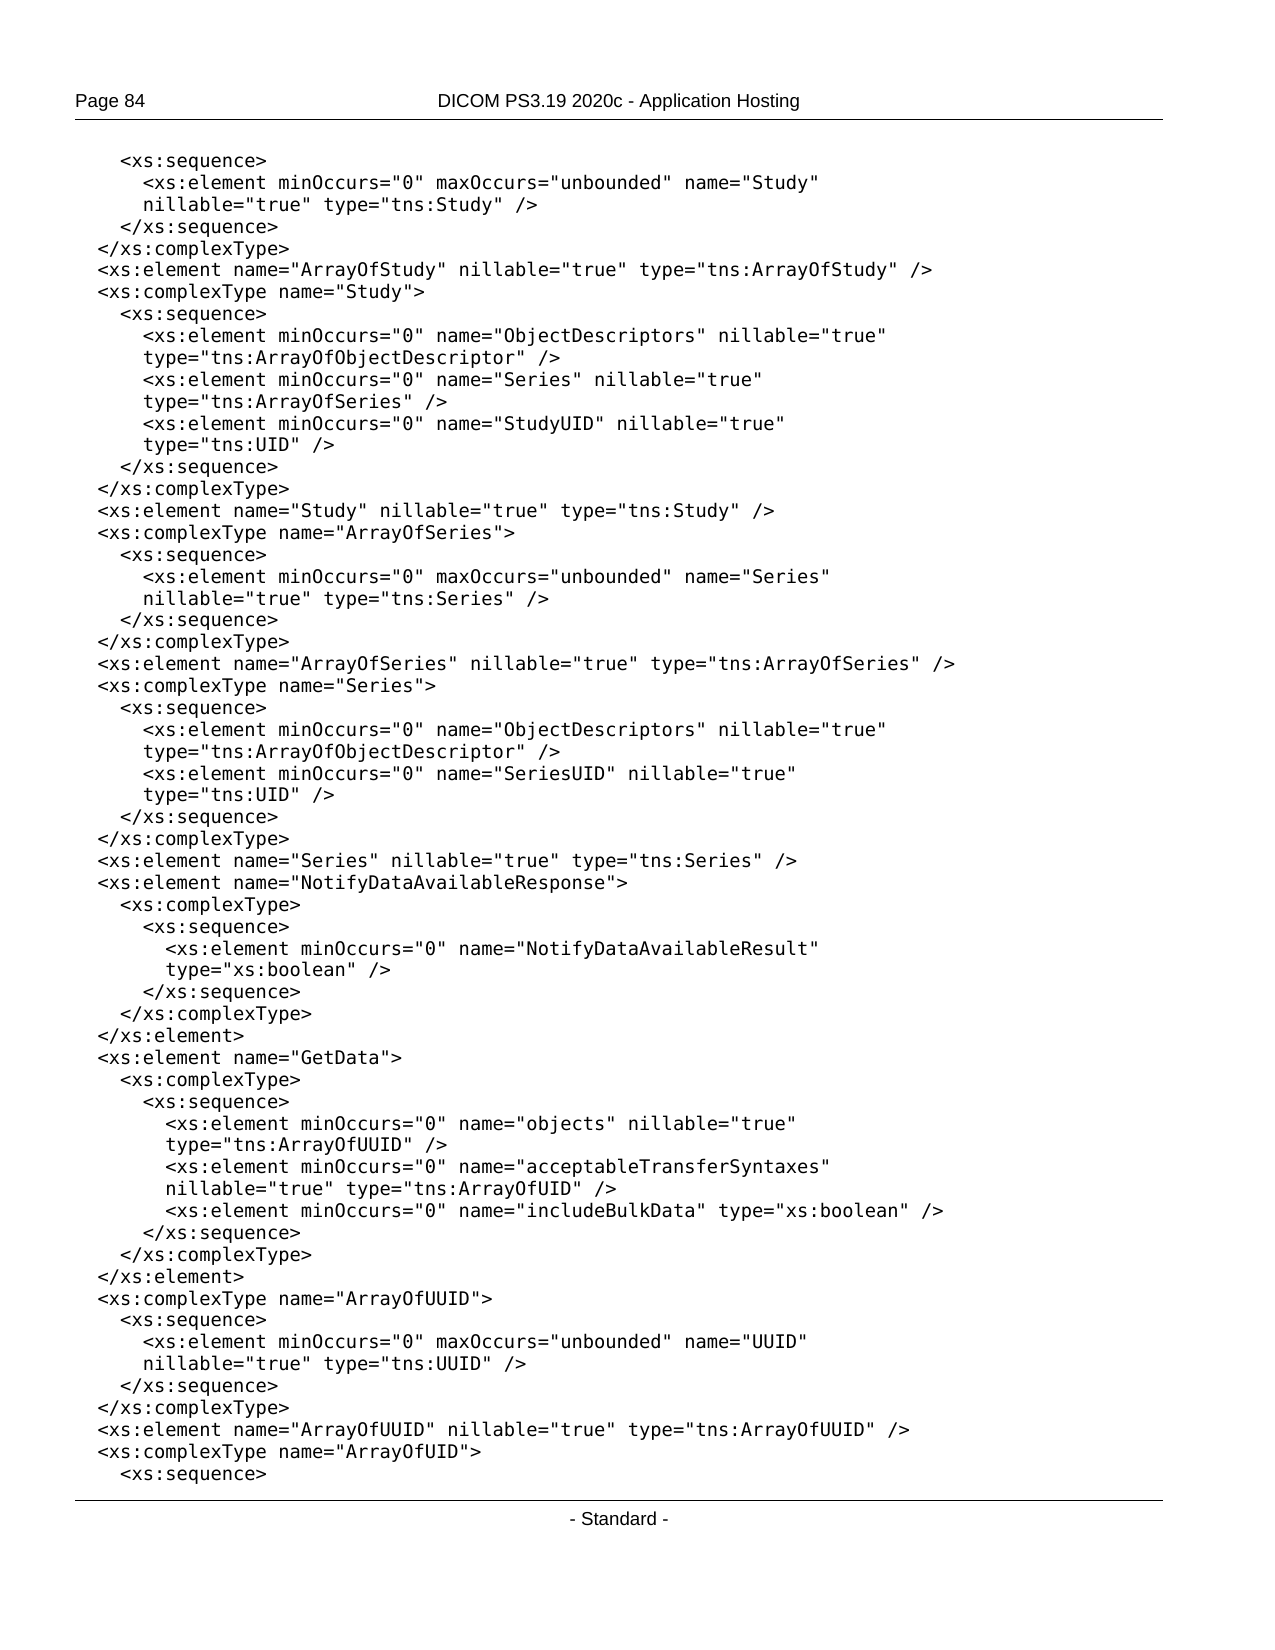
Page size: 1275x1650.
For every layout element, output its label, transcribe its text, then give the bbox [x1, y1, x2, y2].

text <xs:sequence> <xs:element minOccurs="0" maxOccurs="unbounded" name="Study" nillable="true" type="tns:Study" /> </xs:sequence> </xs:complexType> <xs:element name="ArrayOfStudy" nillable="true" type="tns:ArrayOfStudy" /> <xs:complexType name="Study"> <xs:sequence> <xs:element minOccurs="0" name="ObjectDescriptors" nillable="true" type="tns:ArrayOfObjectDescriptor" /> <xs:element minOccurs="0" name="Series" nillable="true" type="tns:ArrayOfSeries" /> <xs:element minOccurs="0" name="StudyUID" nillable="true" type="tns:UID" /> </xs:sequence> </xs:complexType> <xs:element name="Study" nillable="true" type="tns:Study" /> <xs:complexType name="ArrayOfSeries"> <xs:sequence> <xs:element minOccurs="0" maxOccurs="unbounded" name="Series" nillable="true" type="tns:Series" /> </xs:sequence> </xs:complexType> <xs:element name="ArrayOfSeries" nillable="true" type="tns:ArrayOfSeries" /> <xs:complexType name="Series"> <xs:sequence> <xs:element minOccurs="0" name="ObjectDescriptors" nillable="true" type="tns:ArrayOfObjectDescriptor" /> <xs:element minOccurs="0" name="SeriesUID" nillable="true" type="tns:UID" /> </xs:sequence> </xs:complexType> <xs:element name="Series" nillable="true" type="tns:Series" /> <xs:element name="NotifyDataAvailableResponse"> <xs:complexType> <xs:sequence> <xs:element minOccurs="0" name="NotifyDataAvailableResult" type="xs:boolean" /> </xs:sequence> </xs:complexType> </xs:element> <xs:element name="GetData"> <xs:complexType> <xs:sequence> <xs:element minOccurs="0" name="objects" nillable="true" type="tns:ArrayOfUUID" /> <xs:element minOccurs="0" name="acceptableTransferSyntaxes" nillable="true" type="tns:ArrayOfUID" /> <xs:element minOccurs="0" name="includeBulkData" type="xs:boolean" /> </xs:sequence> </xs:complexType> </xs:element> <xs:complexType name="ArrayOfUUID"> <xs:sequence> <xs:element minOccurs="0" maxOccurs="unbounded" name="UUID" nillable="true" type="tns:UUID" /> </xs:sequence> </xs:complexType> <xs:element name="ArrayOfUUID" nillable="true" type="tns:ArrayOfUUID" /> <xs:complexType name="ArrayOfUID"> <xs:sequence> [75, 150, 1162, 1484]
